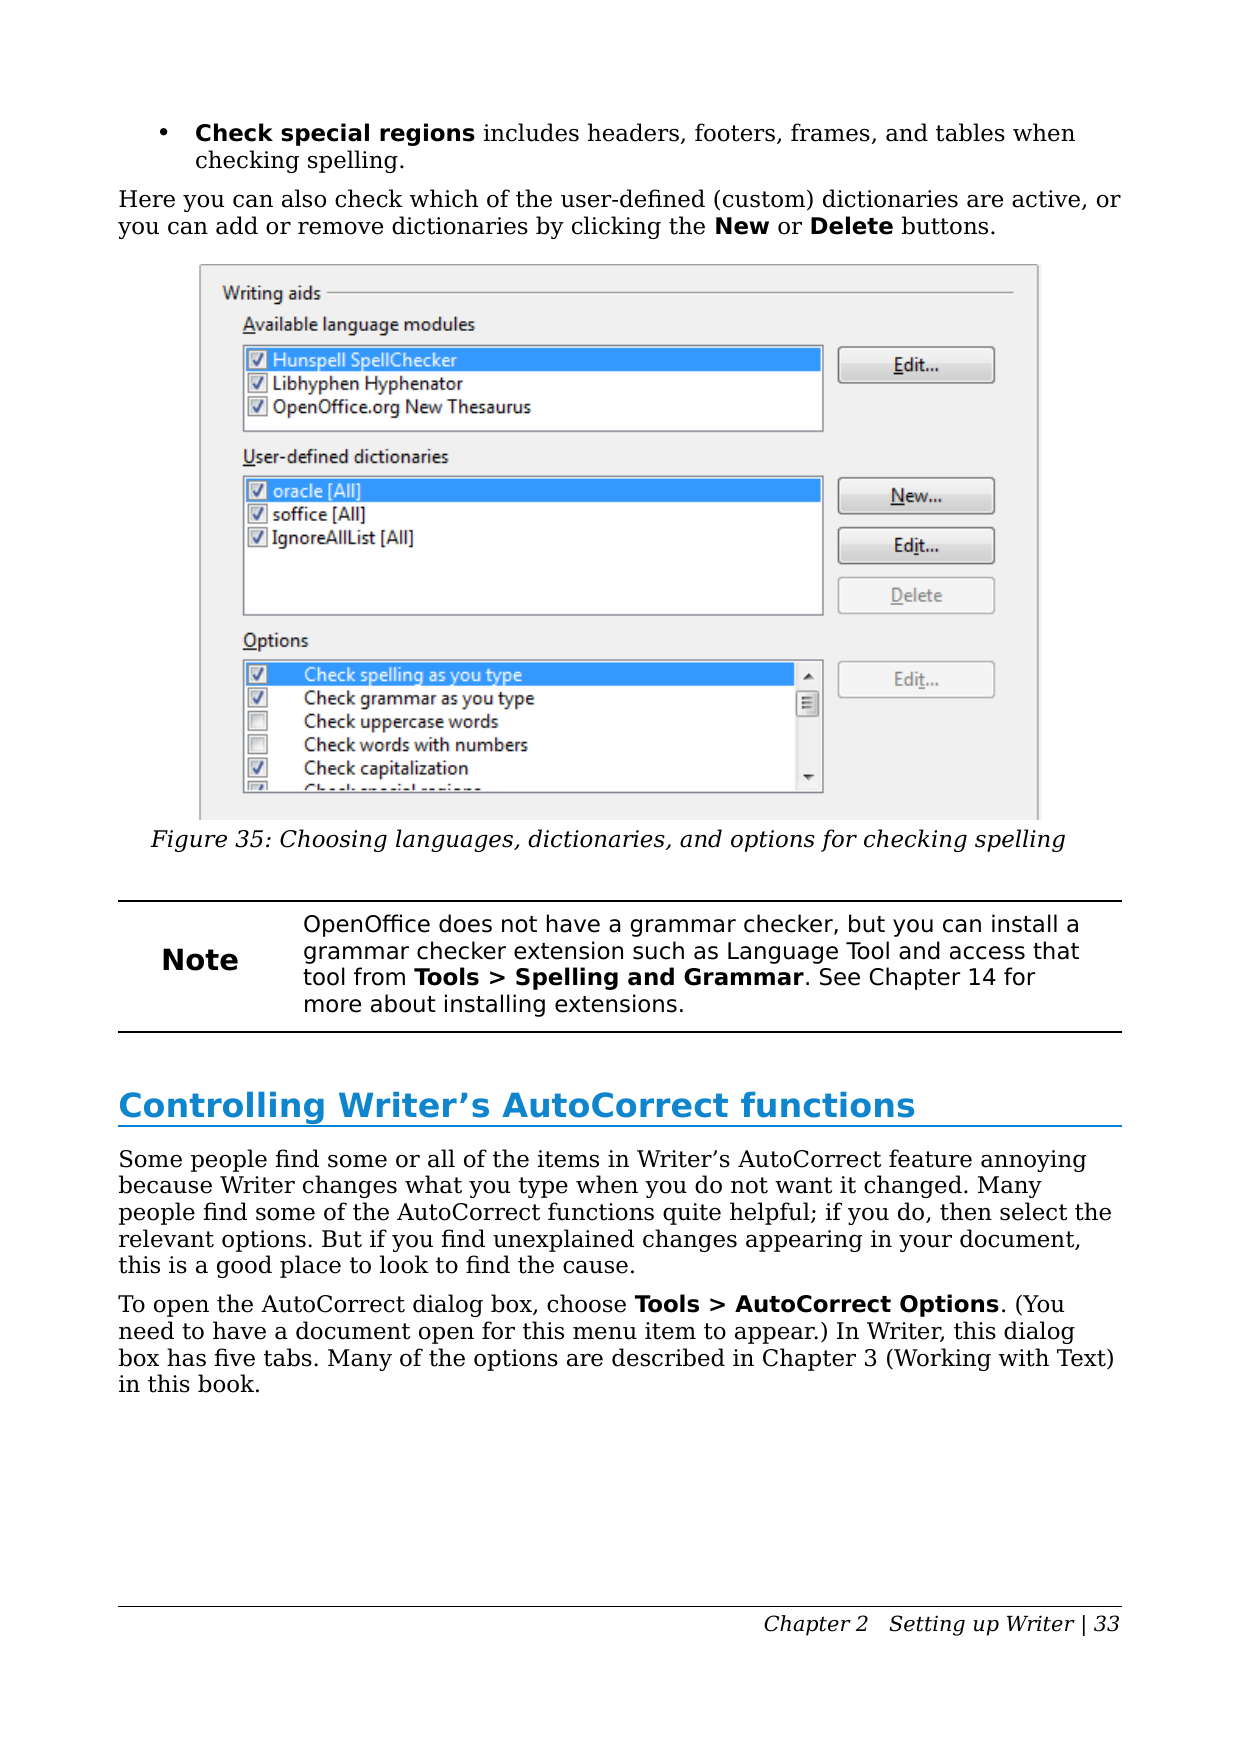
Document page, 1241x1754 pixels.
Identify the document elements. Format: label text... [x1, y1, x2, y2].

table_header OpenOffice does not have a grammar checker, but you can install a grammar checker extension such as Language Tool and access that tool from Tools > Spelling and Grammar. See Chapter 14 for more about installing extensions. [281, 902, 1122, 1031]
text Figure 35: Choosing languages, dictionaries, and options for checking spelling [151, 826, 1089, 853]
picture [198, 264, 1042, 820]
text Here you can also check which of the user-defined (custom) dictionaries are active, or you can add or remove dictionaries by clicking the New or Delete buttons. [118, 186, 1122, 240]
text Some people find some or all of the items in Writer’s AutoCorrect feature annoying because Writer changes what you type when you do not want it changed. Many people find some of the AutoCorrect functions quite helpful; if you do, then select the relevant options. But if you find unexplained changes appearing in your document, this is a good place to look to find the cause. [118, 1146, 1122, 1279]
list Check special regions includes headers, footers, frames, and tables when checking spelling. [156, 118, 1122, 174]
text To open the AutoCorrect dialog box, choose Tools > AutoCorrect Options. (You need to have a document open for this menu item to appear.) In Writer, this dialog box has five tabs. Many of the options are described in Chapter 3 (Working with Text) in this book. [118, 1292, 1122, 1398]
subtitle Controlling Writer’s AutoCorrect functions [118, 1086, 1122, 1125]
table_header Note [118, 902, 281, 1031]
